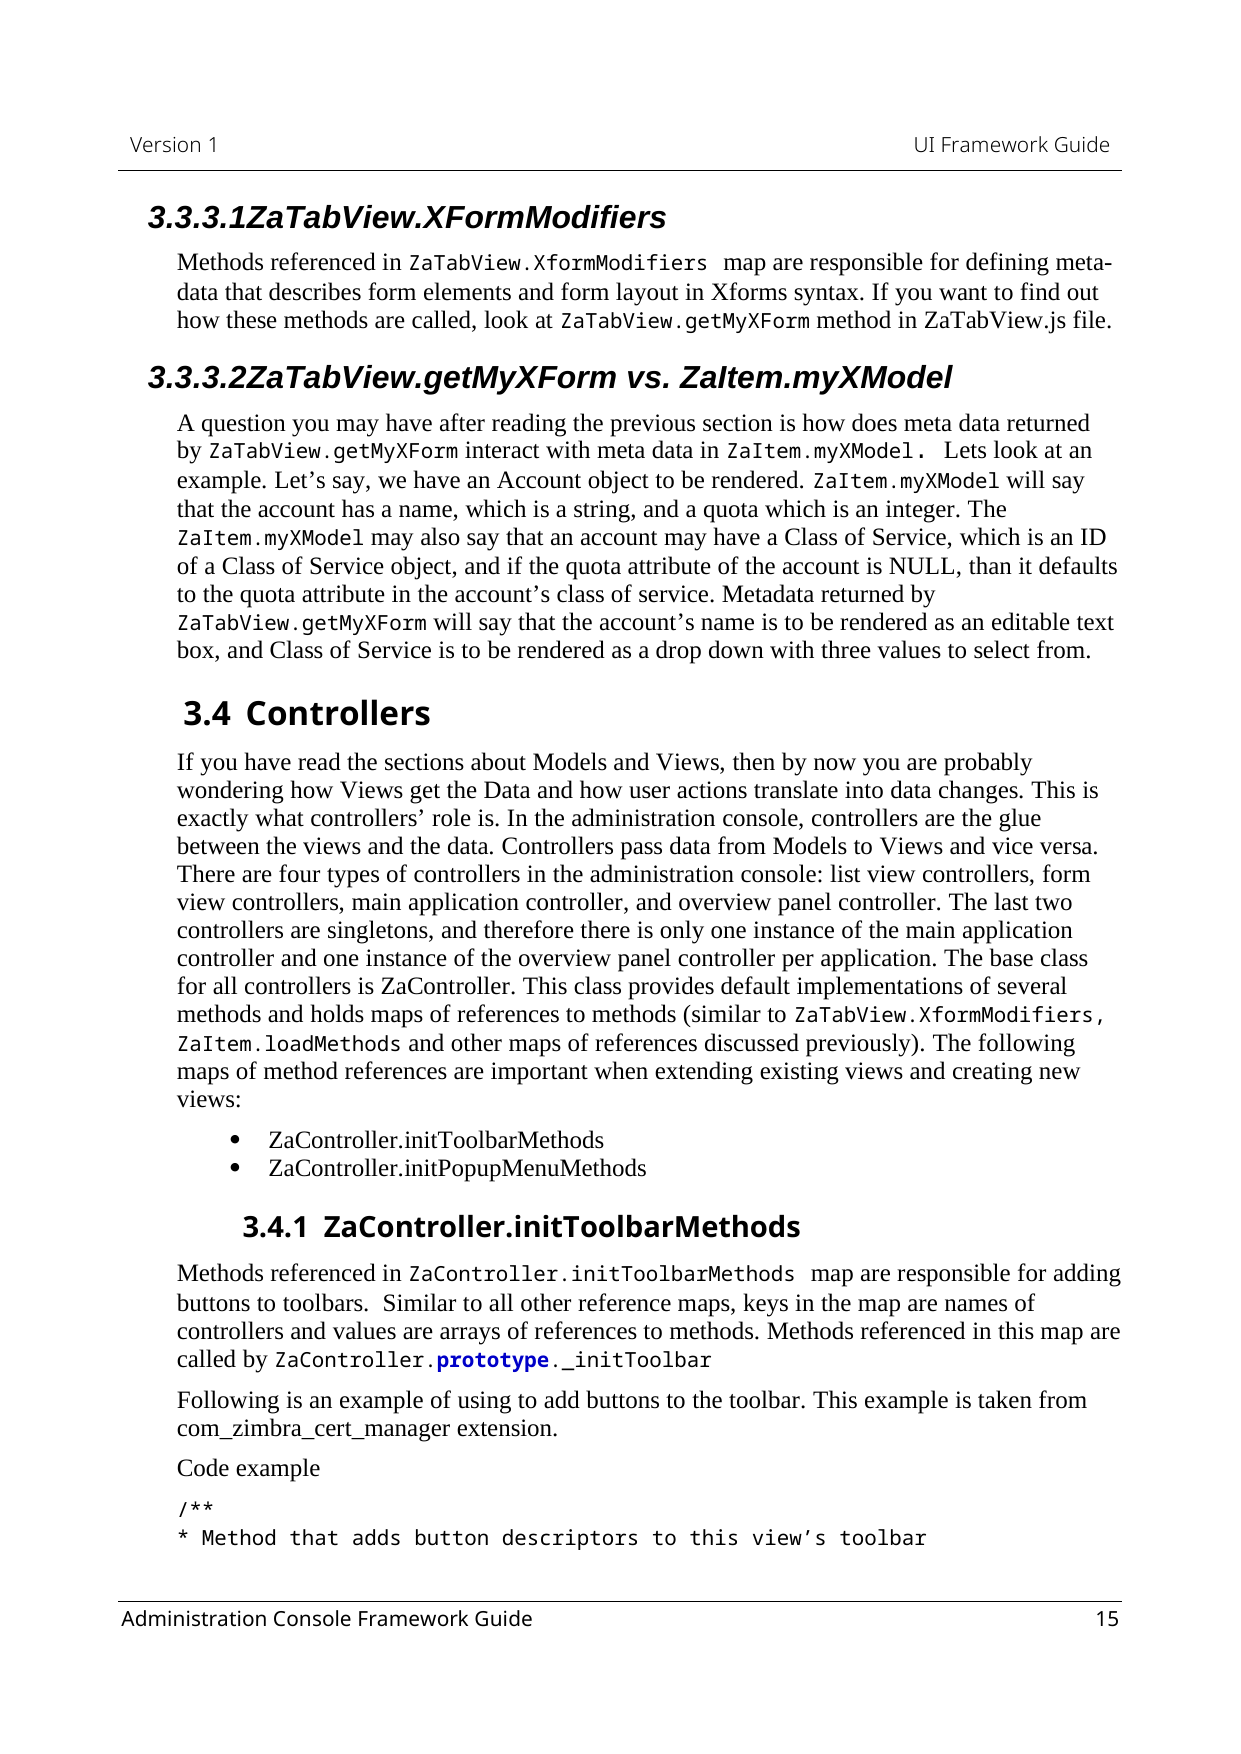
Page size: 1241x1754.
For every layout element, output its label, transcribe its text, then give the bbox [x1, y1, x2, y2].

subtitle ZaTabView.XFormModifiers [148, 200, 1122, 236]
list ZaController.initToolbarMethods [231, 1126, 1122, 1153]
list ZaController.initPopupMenuMethods [231, 1153, 1122, 1182]
text If you have read the sections about Models and Views, then by now you are probably wondering how Views get the Data and how user actions translate into data changes. This is exactly what controllers’ role is. In the administration console, controllers are the glue between the views and the data. Controllers pass data from Models to Views and vice versa. There are four types of controllers in the administration console: list view controllers, form view controllers, main application controller, and overview panel controller. The last two controllers are singletons, and therefore there is only one instance of the main application controller and one instance of the overview panel controller per application. The base class for all controllers is ZaController. This class provides default implementations of several methods and holds maps of references to methods (similar to ZaTabView.XformModifiers, ZaItem.loadMethods and other maps of references discussed previously). The following maps of method references are important when extending existing views and creating new views: [177, 748, 1122, 1113]
text * Method that adds button descriptors to this view’s toolbar [177, 1523, 1122, 1552]
subtitle ZaController.initToolbarMethods [242, 1207, 1122, 1246]
text Methods referenced in ZaController.initToolbarMethods map are responsible for adding buttons to toolbars. Similar to all other reference maps, keys in the map are names of controllers and values are arrays of references to methods. Methods referenced in this map are called by ZaController.prototype._initToolbar [177, 1258, 1122, 1373]
text Following is an example of using to add buttons to the toolbar. This example is taken from com_zimbra_cert_manager extension. [177, 1386, 1122, 1442]
text Code example [177, 1454, 1122, 1482]
text A question you may have after reading the previous section is how does meta data returned by ZaTabView.getMyXForm interact with meta data in ZaItem.myXModel. Lets look at an example. Let’s say, we have an Account object to be rendered. ZaItem.myXModel will say that the account has a name, which is a string, and a quota which is an integer. The ZaItem.myXModel may also say that an account may have a Class of Service, which is an ID of a Class of Service object, and if the quota attribute of the account is NULL, than it defaults to the quota attribute in the account’s class of service. Metadata returned by ZaTabView.getMyXForm will say that the account’s name is to be rendered as an editable text box, and Class of Service is to be rendered as a drop down with three values to select from. [177, 408, 1122, 664]
subtitle ZaTabView.getMyXForm vs. ZaItem.myXModel [148, 360, 1122, 396]
text /** [177, 1495, 1122, 1523]
subtitle Controllers [183, 689, 1122, 735]
text Methods referenced in ZaTabView.XformModifiers map are responsible for defining meta-data that describes form elements and form layout in Xforms syntax. If you want to find out how these methods are called, look at ZaTabView.getMyXForm method in ZaTabView.js file. [177, 248, 1122, 335]
